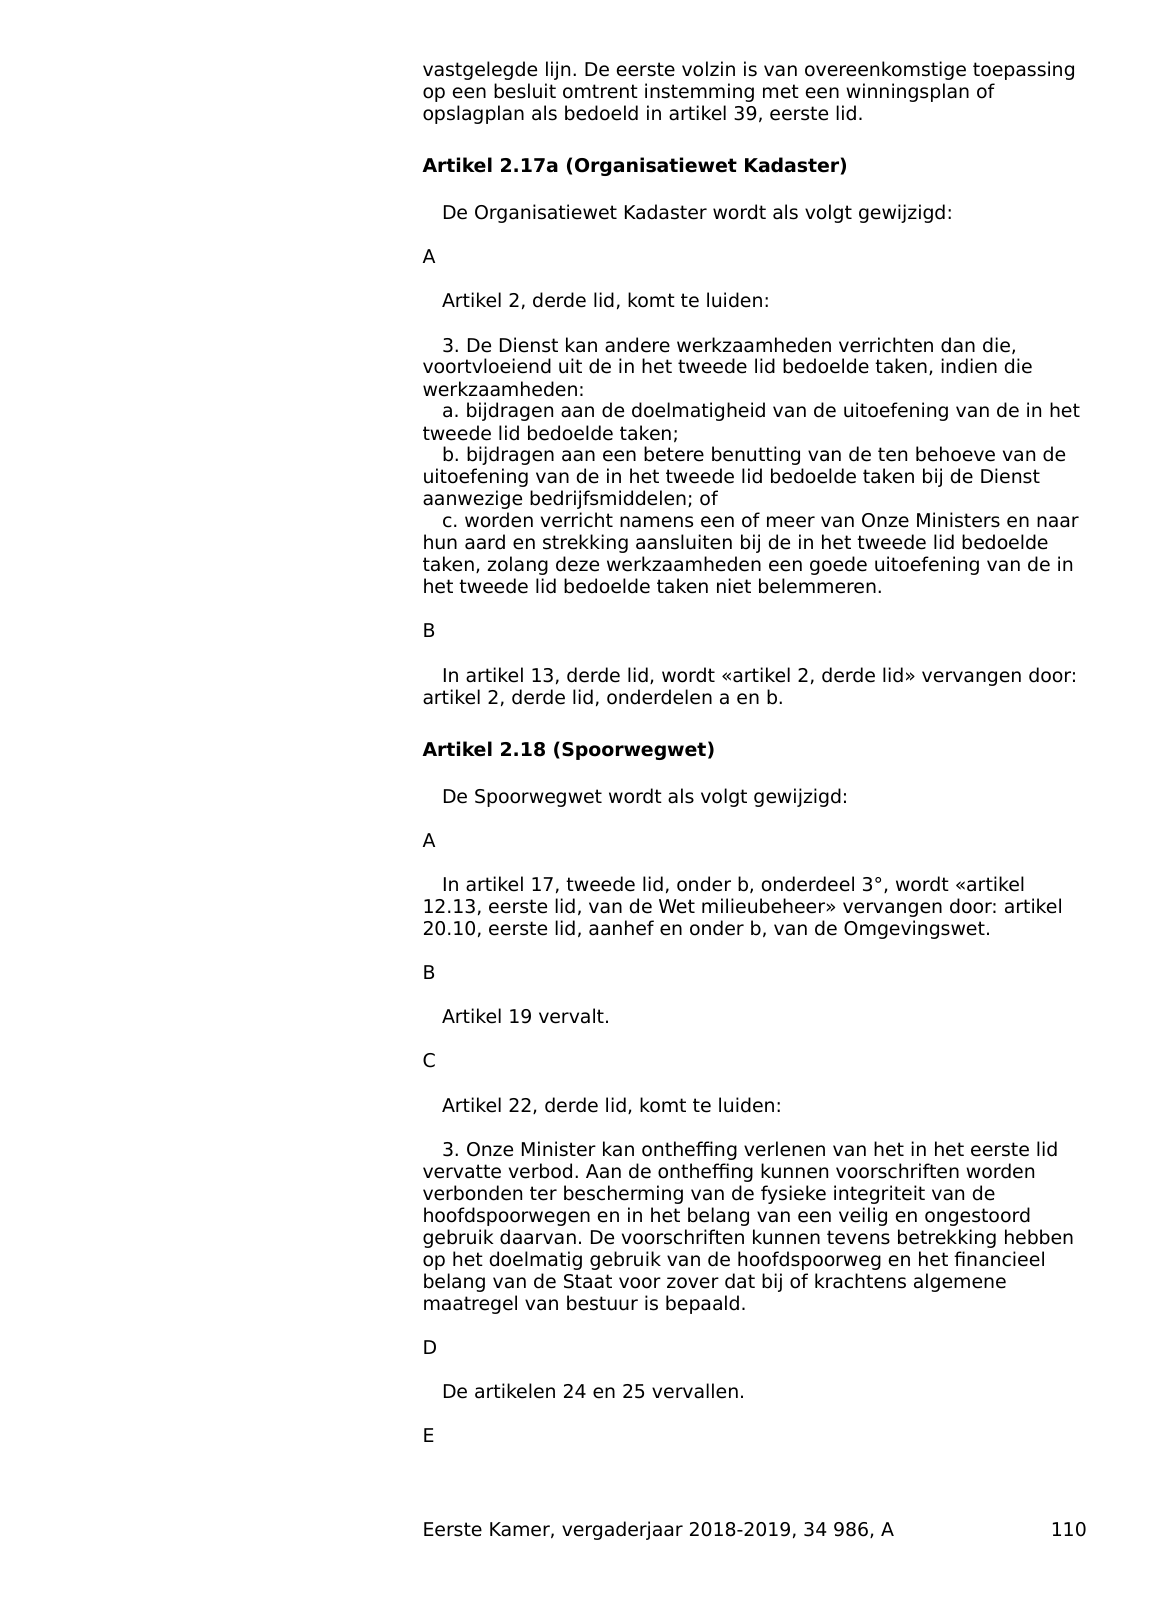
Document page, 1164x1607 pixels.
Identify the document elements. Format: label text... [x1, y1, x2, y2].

text De artikelen 24 en 25 vervallen. [422, 1381, 1087, 1403]
text A [422, 246, 1087, 268]
text E [422, 1425, 1087, 1447]
text De Spoorwegwet wordt als volgt gewijzigd: [422, 786, 1087, 807]
text Artikel 2, derde lid, komt te luiden: [422, 290, 1087, 312]
text De Organisatiewet Kadaster wordt als volgt gewijzigd: [422, 202, 1087, 224]
text B [422, 962, 1087, 984]
text 3. De Dienst kan andere werkzaamheden verrichten dan die, voortvloeiend uit de in het tweede lid bedoelde taken, indien die werkzaamheden: [422, 334, 1087, 400]
text c. worden verricht namens een of meer van Onze Ministers en naar hun aard en strekking aansluiten bij de in het tweede lid bedoelde taken, zolang deze werkzaamheden een goede uitoefening van de in het tweede lid bedoelde taken niet belemmeren. [422, 510, 1087, 598]
text A [422, 830, 1087, 852]
text b. bijdragen aan een betere benutting van de ten behoeve van de uitoefening van de in het tweede lid bedoelde taken bij de Dienst aanwezige bedrijfsmiddelen; of [422, 444, 1087, 510]
text Artikel 22, derde lid, komt te luiden: [422, 1094, 1087, 1116]
text B [422, 620, 1087, 642]
text Artikel 19 vervalt. [422, 1006, 1087, 1028]
text 3. Onze Minister kan ontheffing verlenen van het in het eerste lid vervatte verbod. Aan de ontheffing kunnen voorschriften worden verbonden ter bescherming van de fysieke integriteit van de hoofdspoorwegen en in het belang van een veilig en ongestoord gebruik daarvan. De voorschriften kunnen tevens betrekking hebben op het doelmatig gebruik van de hoofdspoorweg en het financieel belang van de Staat voor zover dat bij of krachtens algemene maatregel van bestuur is bepaald. [422, 1139, 1087, 1314]
text In artikel 13, derde lid, wordt «artikel 2, derde lid» vervangen door: artikel 2, derde lid, onderdelen a en b. [422, 664, 1087, 708]
text vastgelegde lijn. De eerste volzin is van overeenkomstige toepassing op een besluit omtrent instemming met een winningsplan of opslagplan als bedoeld in artikel 39, eerste lid. [422, 59, 1087, 125]
text C [422, 1050, 1087, 1072]
text D [422, 1337, 1087, 1359]
subtitle Artikel 2.18 (Spoorwegwet) [422, 738, 1087, 761]
subtitle Artikel 2.17a (Organisatiewet Kadaster) [422, 155, 1087, 177]
text a. bijdragen aan de doelmatigheid van de uitoefening van de in het tweede lid bedoelde taken; [422, 400, 1087, 444]
text In artikel 17, tweede lid, onder b, onderdeel 3°, wordt «artikel 12.13, eerste lid, van de Wet milieubeheer» vervangen door: artikel 20.10, eerste lid, aanhef en onder b, van de Omgevingswet. [422, 874, 1087, 940]
